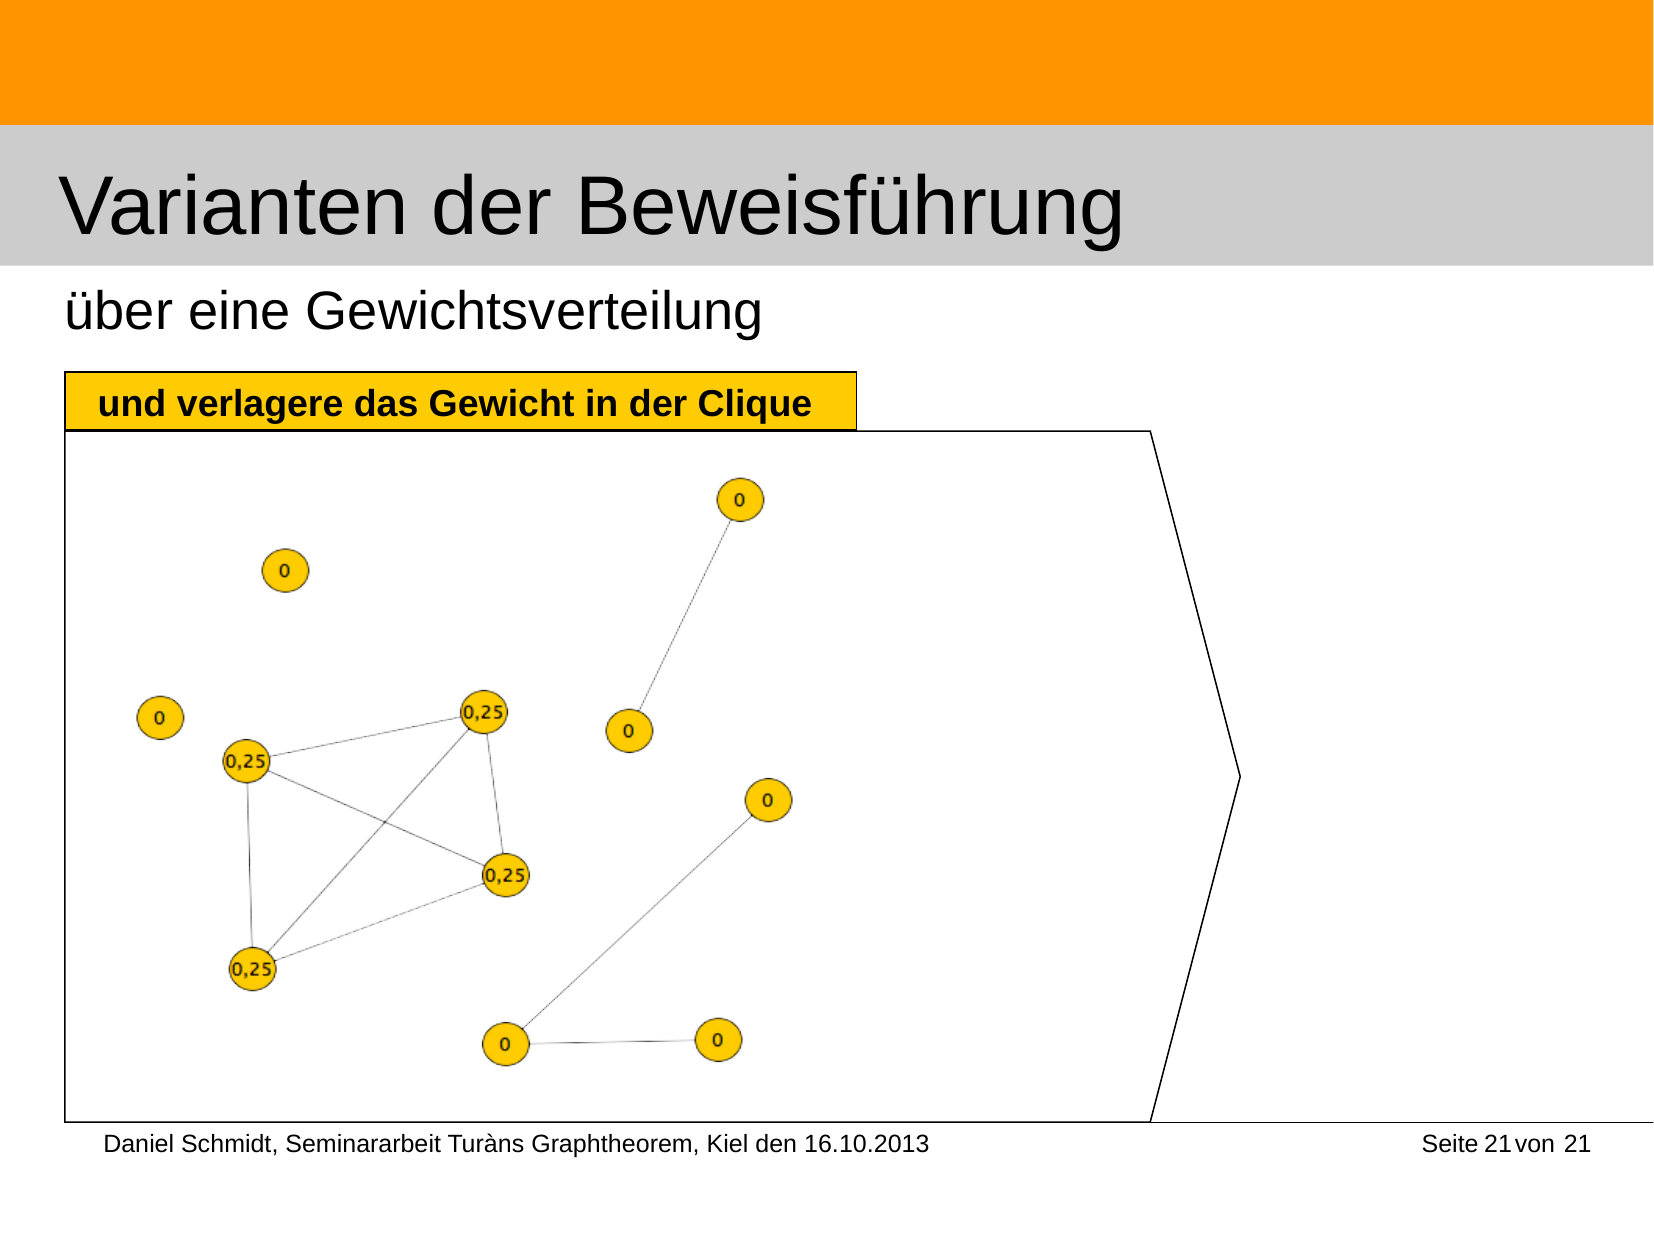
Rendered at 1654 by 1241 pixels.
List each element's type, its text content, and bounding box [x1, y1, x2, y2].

text_box Seite [1406, 1122, 1469, 1165]
title über eine Gewichtsverteilung [56, 238, 1365, 349]
text_box [1469, 1122, 1549, 1165]
text_box und verlagere das Gewicht in der Clique [64, 372, 857, 430]
picture [113, 456, 815, 1087]
text_box 21 [1549, 1121, 1654, 1193]
title Varianten der Beweisführung [50, 143, 1359, 260]
text_box Daniel Schmidt, Seminararbeit Turàns Graphtheorem, Kiel den 16.10.2013 [88, 1122, 975, 1165]
text_box [64, 431, 1241, 1123]
